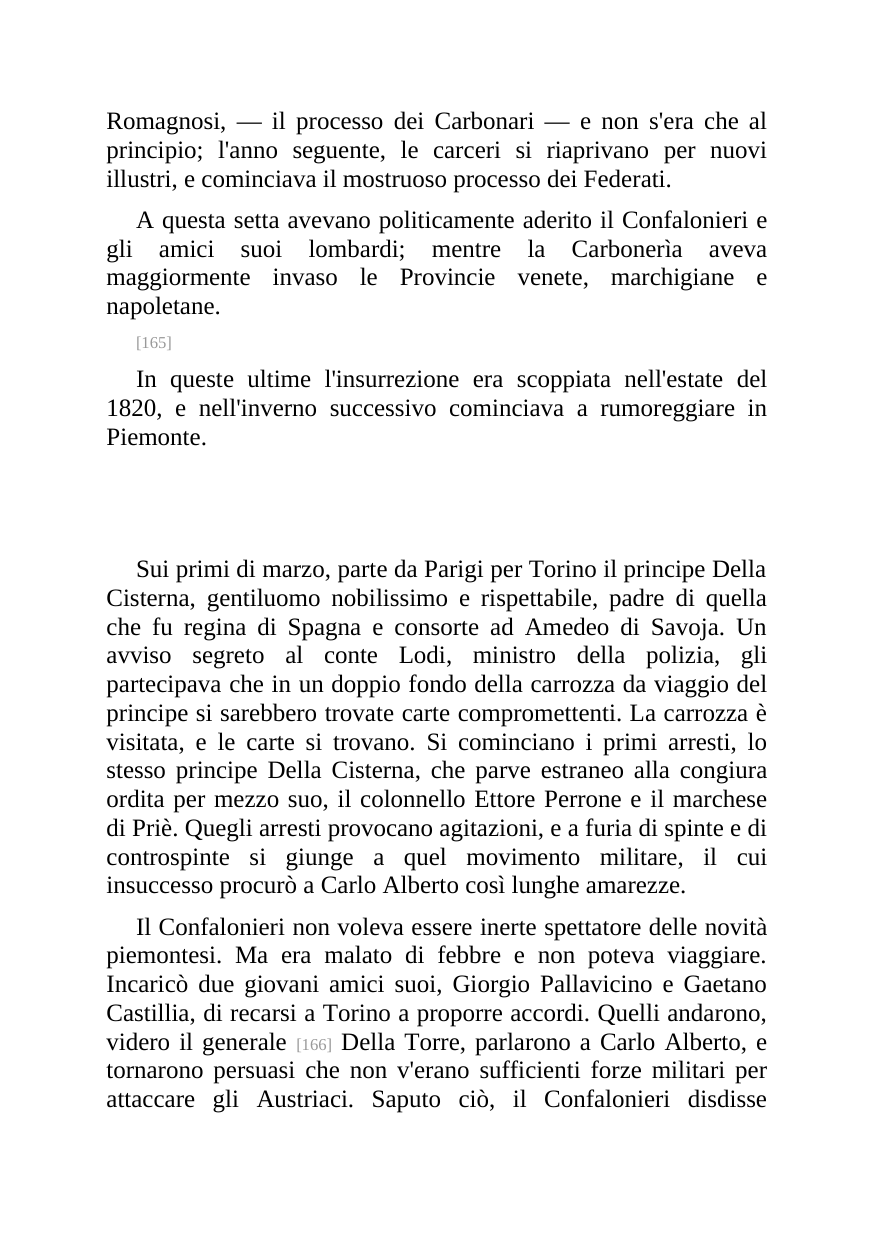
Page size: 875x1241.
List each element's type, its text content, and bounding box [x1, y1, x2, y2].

text A questa setta avevano politicamente aderito il Confalonieri e gli amici suoi lombardi; mentre la Carbonerìa aveva maggiormente invaso le Provincie venete, marchigiane e napoletane. [106, 205, 768, 320]
text Sui primi di marzo, parte da Parigi per Torino il principe Della Cisterna, gentiluomo nobilissimo e rispettabile, padre di quella che fu regina di Spagna e consorte ad Amedeo di Savoja. Un avviso segreto al conte Lodi, ministro della polizia, gli partecipava che in un doppio fondo della carrozza da viaggio del principe si sarebbero trovate carte compromettenti. La carrozza è visitata, e le carte si trovano. Si cominciano i primi arresti, lo stesso principe Della Cisterna, che parve estraneo alla congiura ordita per mezzo suo, il colonnello Ettore Perrone e il marchese di Priè. Quegli arresti provocano agitazioni, e a furia di spinte e di controspinte si giunge a quel movimento militare, il cui insuccesso procurò a Carlo Alberto così lunghe amarezze. [106, 554, 768, 899]
text Romagnosi, — il processo dei Carbonari — e non s'era che al principio; l'anno seguente, le carceri si riaprivano per nuovi illustri, e cominciava il mostruoso processo dei Federati. [106, 106, 768, 192]
text In queste ultime l'insurrezione era scoppiata nell'estate del 1820, e nell'inverno successivo cominciava a rumoreggiare in Piemonte. [106, 364, 768, 450]
text [165] [106, 332, 768, 352]
text Il Confalonieri non voleva essere inerte spettatore delle novità piemontesi. Ma era malato di febbre e non poteva viaggiare. Incaricò due giovani amici suoi, Giorgio Pallavicino e Gaetano Castillia, di recarsi a Torino a proporre accordi. Quelli andarono, videro il generale [166] Della Torre, parlarono a Carlo Alberto, e tornarono persuasi che non v'erano sufficienti forze militari per attaccare gli Austriaci. Saputo ciò, il Confalonieri disdisse [106, 912, 768, 1113]
